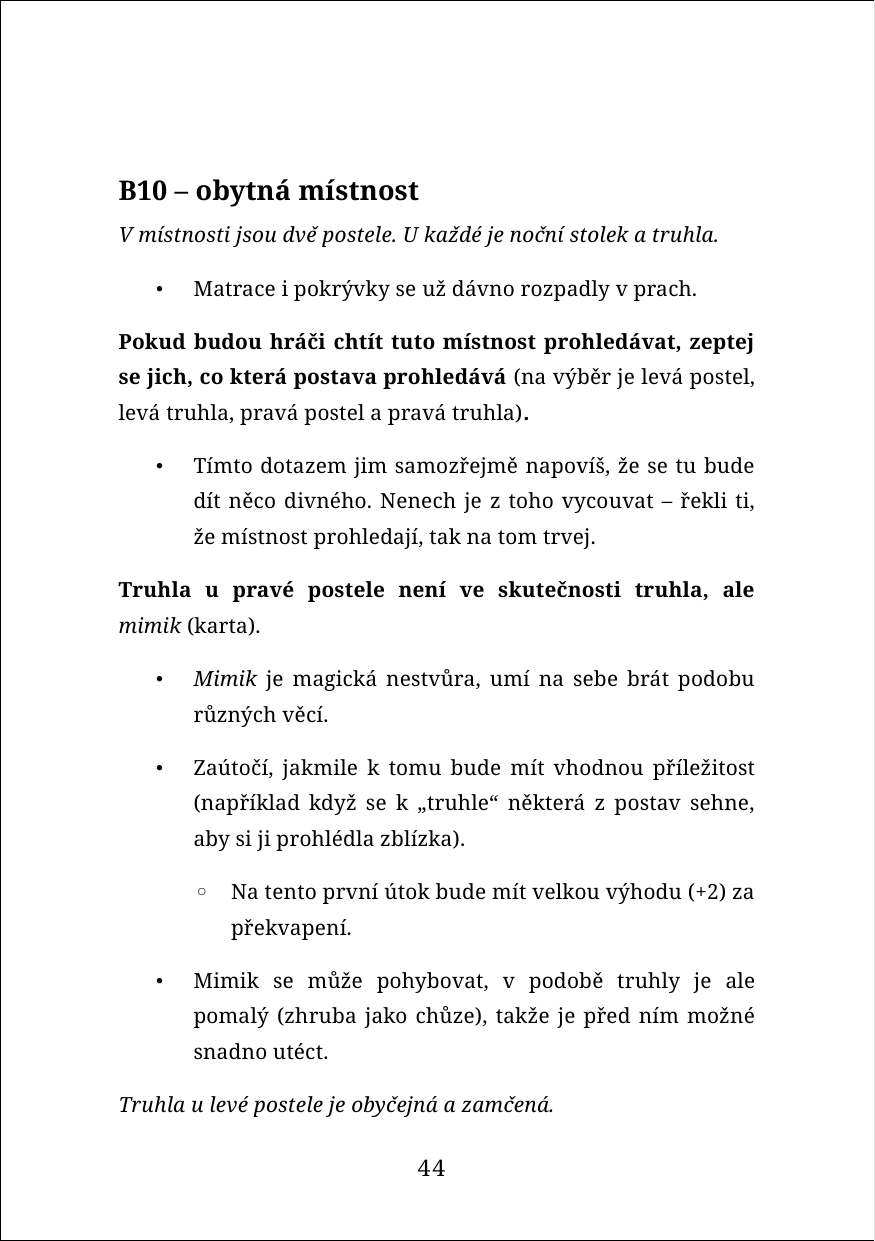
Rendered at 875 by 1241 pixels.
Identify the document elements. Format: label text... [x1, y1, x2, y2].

text V místnosti jsou dvě postele. U každé je noční stolek a truhla. [118, 220, 756, 249]
list Zaútočí, jakmile k tomu bude mít vhodnou příležitost (například když se k „truhle“ některá z postav sehne, aby si ji prohlédla zblízka). [156, 753, 756, 852]
text Truhla u pravé postele není ve skutečnosti truhla, ale mimik (karta). [118, 575, 756, 639]
list Na tento první útok bude mít velkou výhodu (+2) za překvapení. [193, 877, 756, 941]
list Matrace i pokrývky se už dávno rozpadly v prach. [156, 274, 756, 302]
subtitle B10 – obytná místnost [118, 172, 756, 209]
text Truhla u levé postele je obyčejná a zamčená. [118, 1090, 756, 1119]
list Mimik se může pohybovat, v podobě truhly je ale pomalý (zhruba jako chůze), takže je před ním možné snadno utéct. [156, 966, 756, 1065]
list Tímto dotazem jim samozřejmě napovíš, že se tu bude dít něco divného. Nenech je z toho vycouvat – řekli ti, že místnost prohledají, tak na tom trvej. [156, 451, 756, 551]
list Mimik je magická nestvůra, umí na sebe brát podobu různých věcí. [156, 664, 756, 728]
text Pokud budou hráči chtít tuto místnost prohledávat, zeptej se jich, co která postava prohledává (na výběr je levá postel, levá truhla, pravá postel a pravá truhla). [118, 327, 756, 426]
